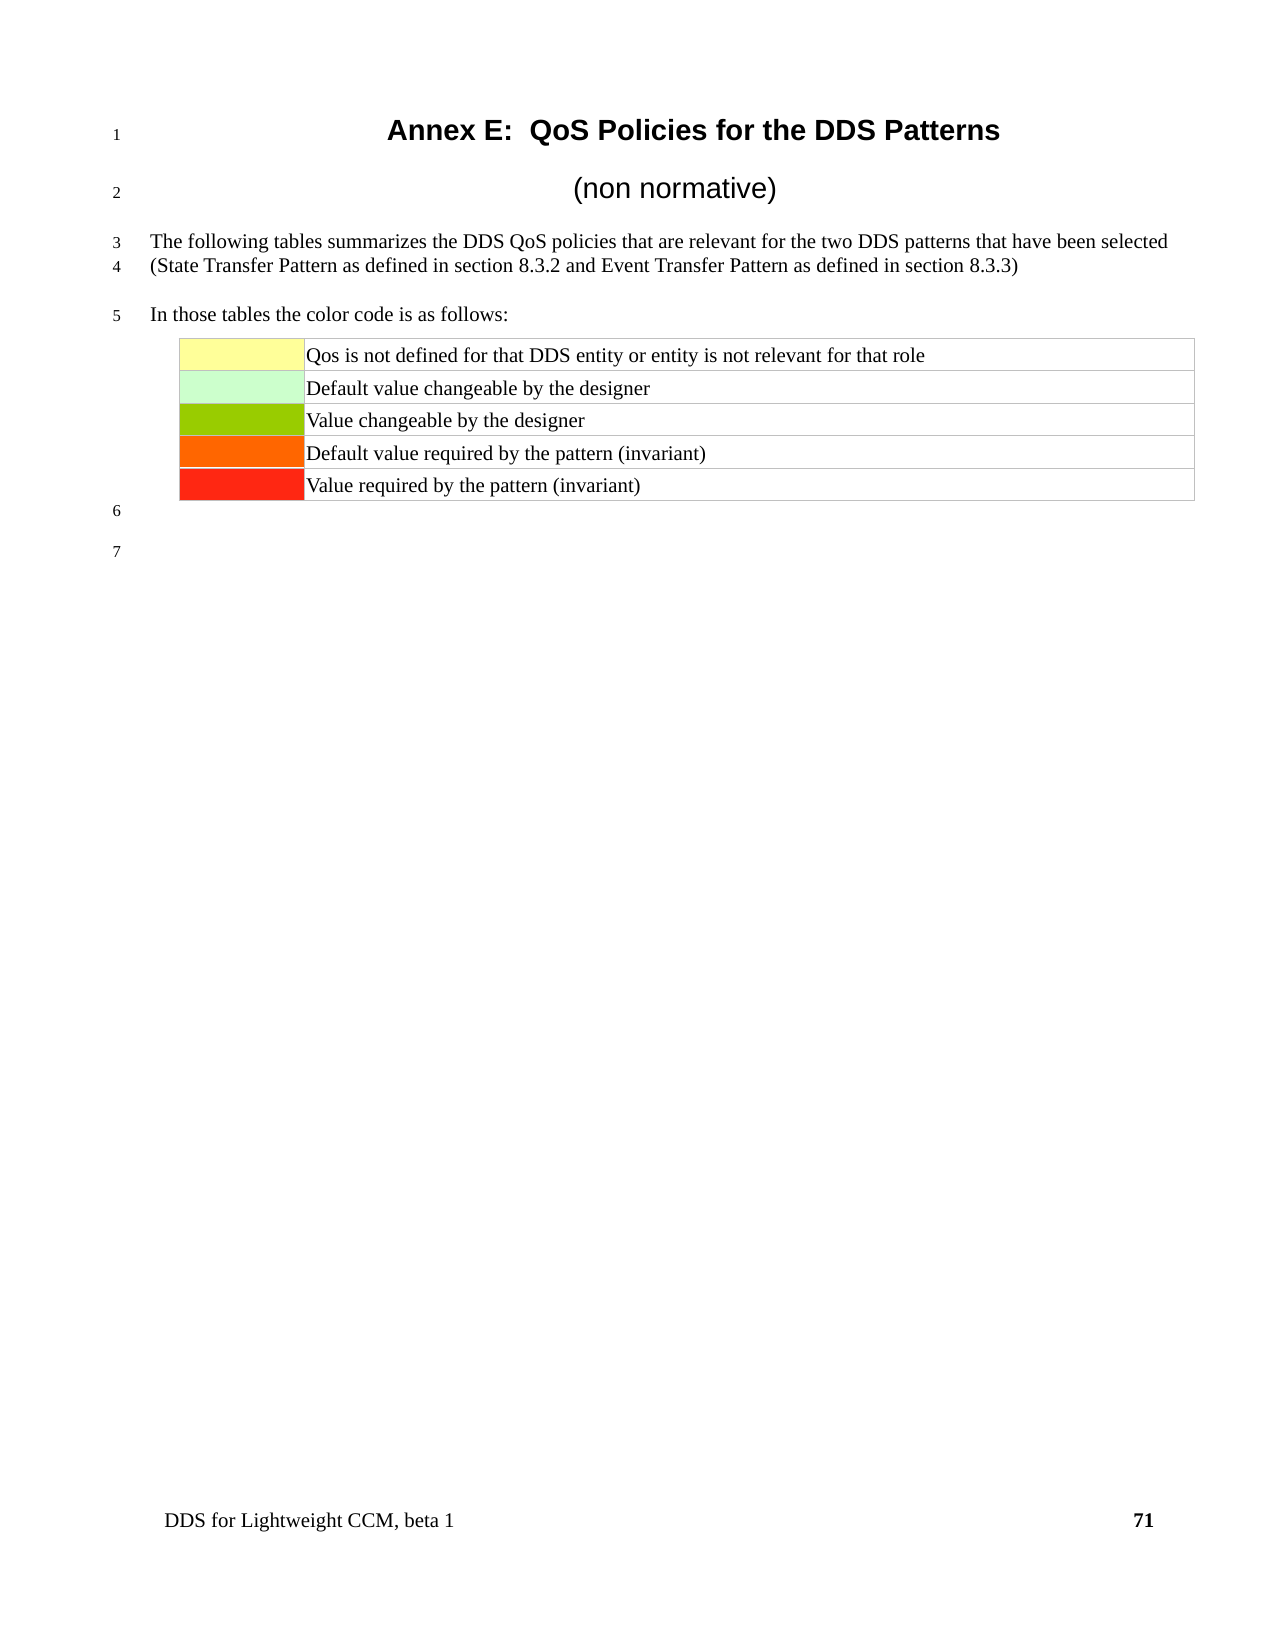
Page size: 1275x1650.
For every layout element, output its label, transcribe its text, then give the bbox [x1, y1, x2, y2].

table_cell Value required by the pattern (invariant) [305, 469, 1194, 500]
text (non normative) [150, 171, 1200, 204]
table_cell Value changeable by the designer [305, 404, 1194, 435]
table_header [180, 339, 304, 370]
list QoS Policies for the DDS Patterns [187, 112, 1200, 146]
table_header Qos is not defined for that DDS entity or entity is not relevant for that role [305, 339, 1194, 370]
table_cell [180, 404, 304, 435]
table_cell Default value required by the pattern (invariant) [305, 436, 1194, 467]
text In those tables the color code is as follows: [150, 302, 1200, 326]
text The following tables summarizes the DDS QoS policies that are relevant for the two DDS patterns that have been selected (State Transfer Pattern as defined in section 8.3.2 and Event Transfer Pattern as defined in section 8.3.3) [150, 229, 1200, 277]
table_cell [180, 436, 304, 467]
table_cell [180, 371, 304, 403]
table_cell [180, 469, 304, 500]
table_cell Default value changeable by the designer [305, 371, 1194, 403]
